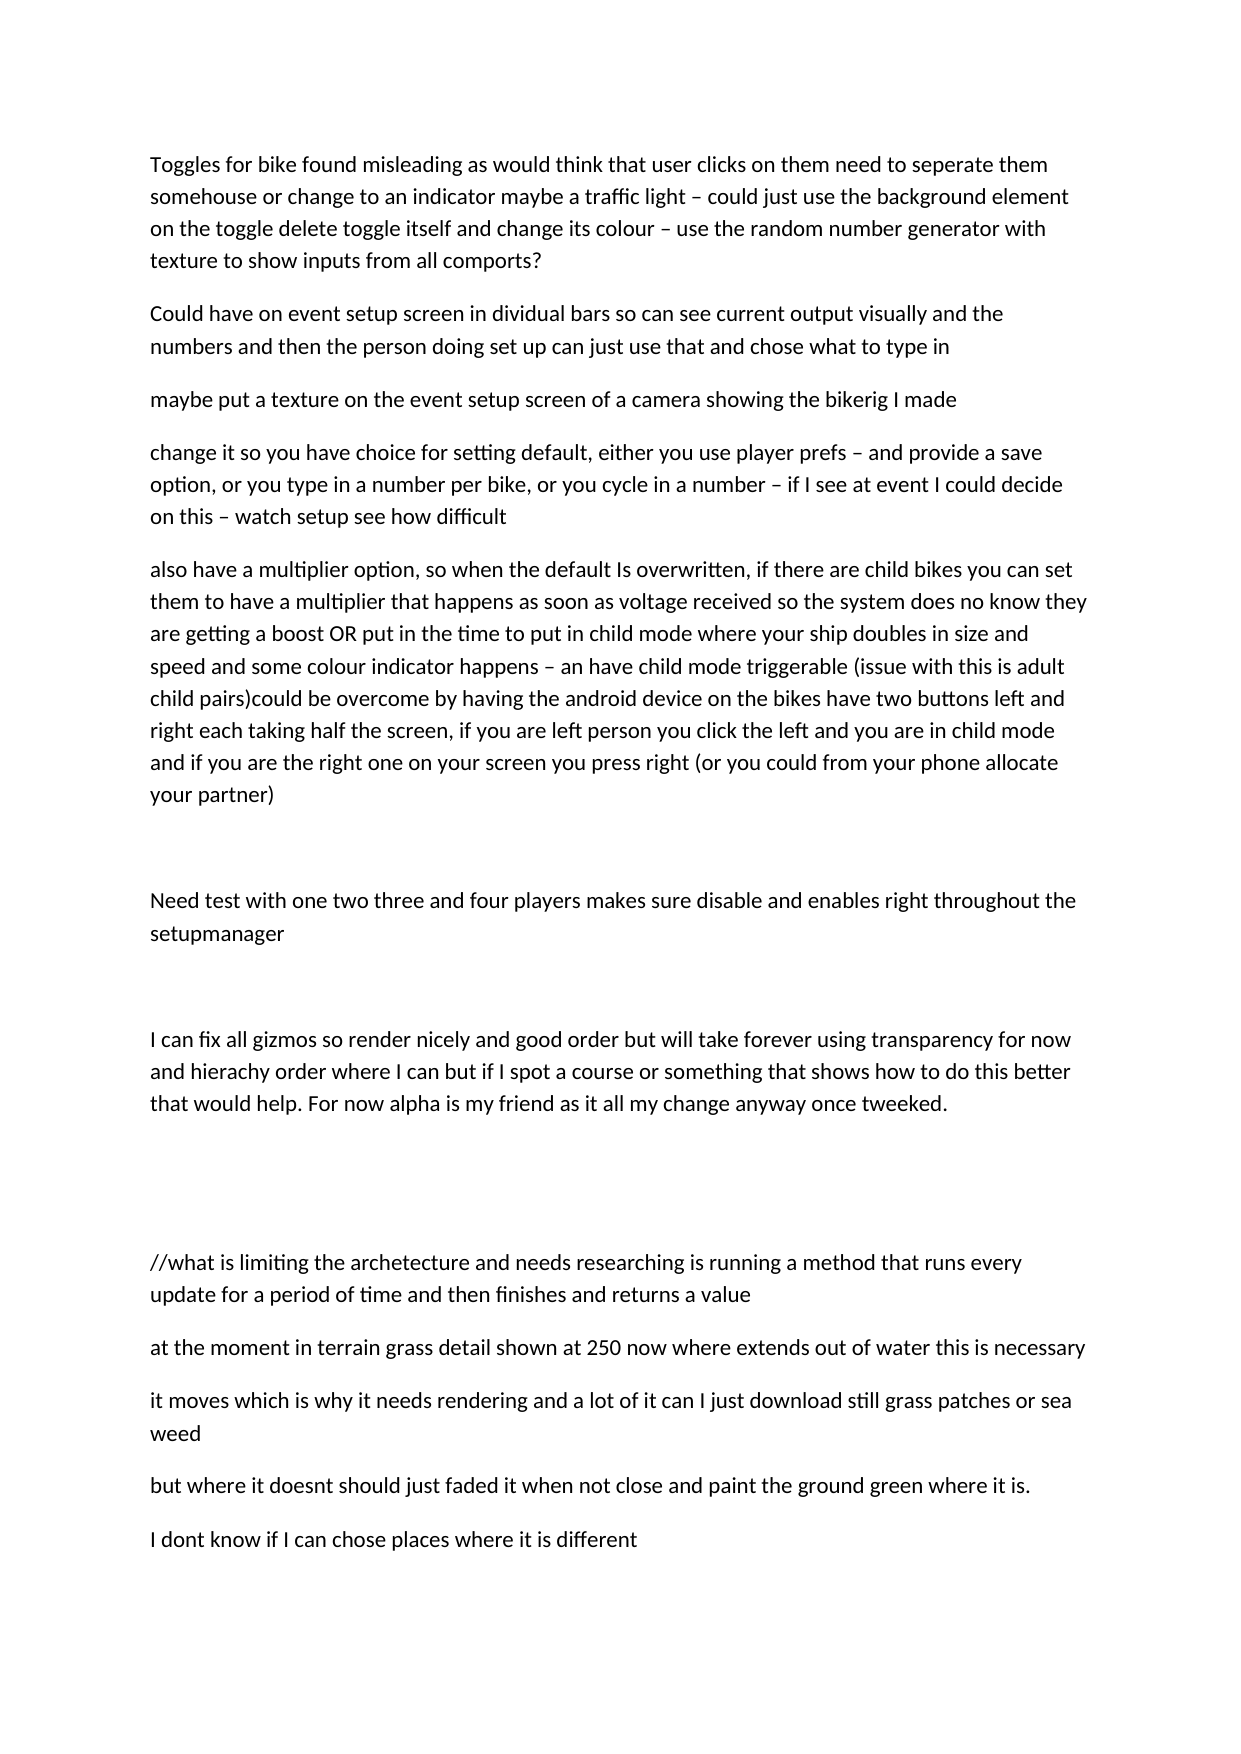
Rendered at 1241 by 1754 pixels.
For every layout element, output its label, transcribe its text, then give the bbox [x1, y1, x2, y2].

text I dont know if I can chose places where it is different [150, 1525, 1090, 1553]
text //what is limiting the archetecture and needs researching is running a method that runs every update for a period of time and then finishes and returns a value [150, 1248, 1090, 1308]
text change it so you have choice for setting default, either you use player prefs – and provide a save option, or you type in a number per bike, or you cycle in a number – if I see at event I could decide on this – watch setup see how difficult [150, 438, 1090, 530]
text Toggles for bike found misleading as would think that user clicks on them need to seperate them somehouse or change to an indicator maybe a traffic light – could just use the background element on the toggle delete toggle itself and change its colour – use the random number generator with texture to show inputs from all comports? [150, 150, 1090, 274]
text but where it doesnt should just faded it when not close and paint the ground green where it is. [150, 1472, 1090, 1500]
text Need test with one two three and four players makes sure disable and enables right throughout the setupmanager [150, 887, 1090, 947]
text also have a multiplier option, so when the default Is overwritten, if there are child bikes you can set them to have a multiplier that happens as soon as voltage received so the system does no know they are getting a boost OR put in the time to put in child mode where your ship doubles in size and speed and some colour indicator happens – an have child mode triggerable (issue with this is adult child pairs)could be overcome by having the android device on the bikes have two buttons left and right each taking half the screen, if you are left person you click the left and you are in child mode and if you are the right one on your screen you press right (or you could from your phone allocate your partner) [150, 555, 1090, 808]
text it moves which is why it needs rendering and a lot of it can I just download still grass patches or sea weed [150, 1386, 1090, 1447]
text I can fix all gizmos so render nicely and good order but will take forever using transparency for now and hierachy order where I can but if I spot a course or something that shows how to do this better that would help. For now alpha is my friend as it all my change anyway once tweeked. [150, 1025, 1090, 1117]
text at the moment in terrain grass detail shown at 250 now where extends out of water this is necessary [150, 1333, 1090, 1361]
text maybe put a texture on the event setup screen of a camera showing the bikerig I made [150, 385, 1090, 413]
text Could have on event setup screen in dividual bars so can see current output visually and the numbers and then the person doing set up can just use that and chose what to type in [150, 299, 1090, 360]
